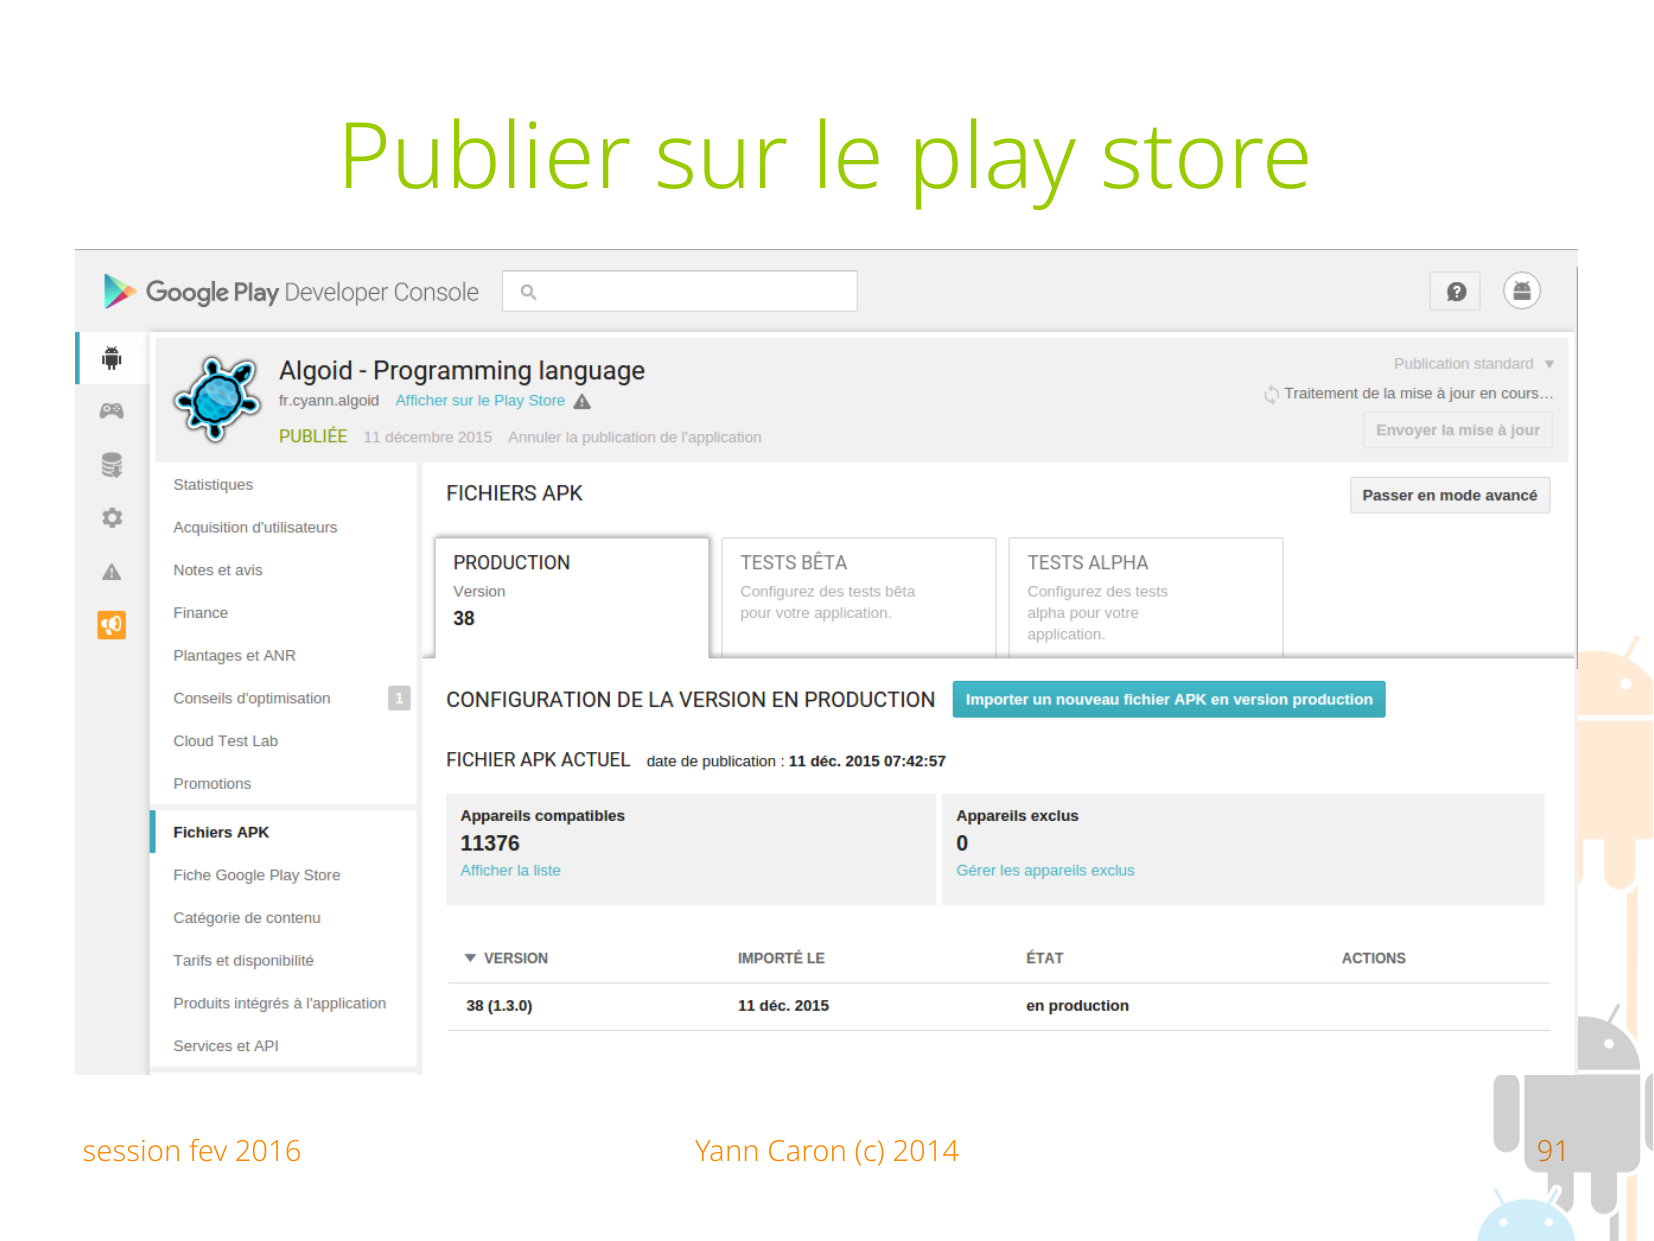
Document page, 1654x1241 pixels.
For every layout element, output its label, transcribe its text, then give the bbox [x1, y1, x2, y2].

title Publier sur le play store [82, 49, 1571, 249]
picture [75, 249, 1654, 1241]
